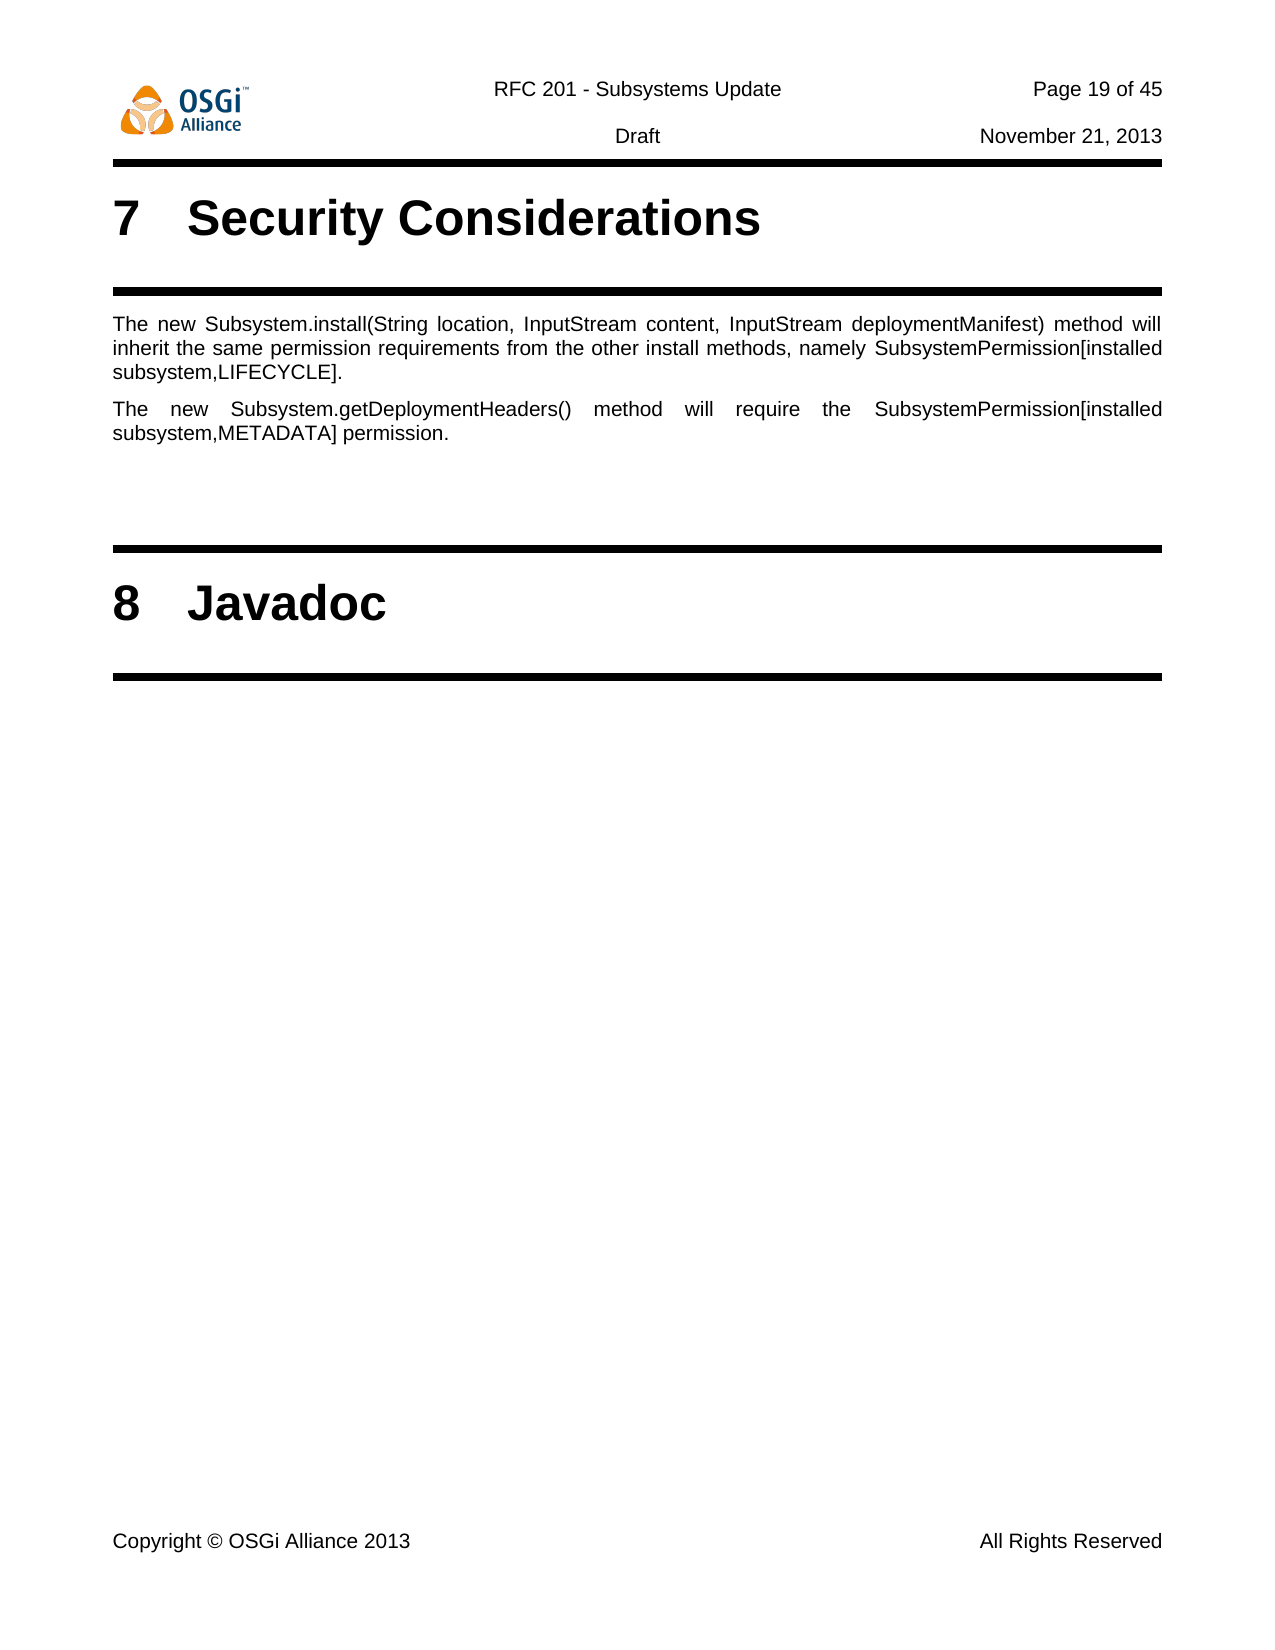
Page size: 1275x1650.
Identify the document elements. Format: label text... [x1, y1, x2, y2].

text The new Subsystem.getDeploymentHeaders() method will require the SubsystemPermission[installed subsystem,METADATA] permission. [112, 397, 1162, 444]
picture [113, 78, 257, 142]
subtitle Security Considerations [112, 160, 1162, 296]
text The new Subsystem.install(String location, InputStream content, InputStream deploymentManifest) method will inherit the same permission requirements from the other install methods, namely SubsystemPermission[installed subsystem,LIFECYCLE]. [112, 312, 1162, 384]
subtitle Javadoc [112, 546, 1162, 681]
